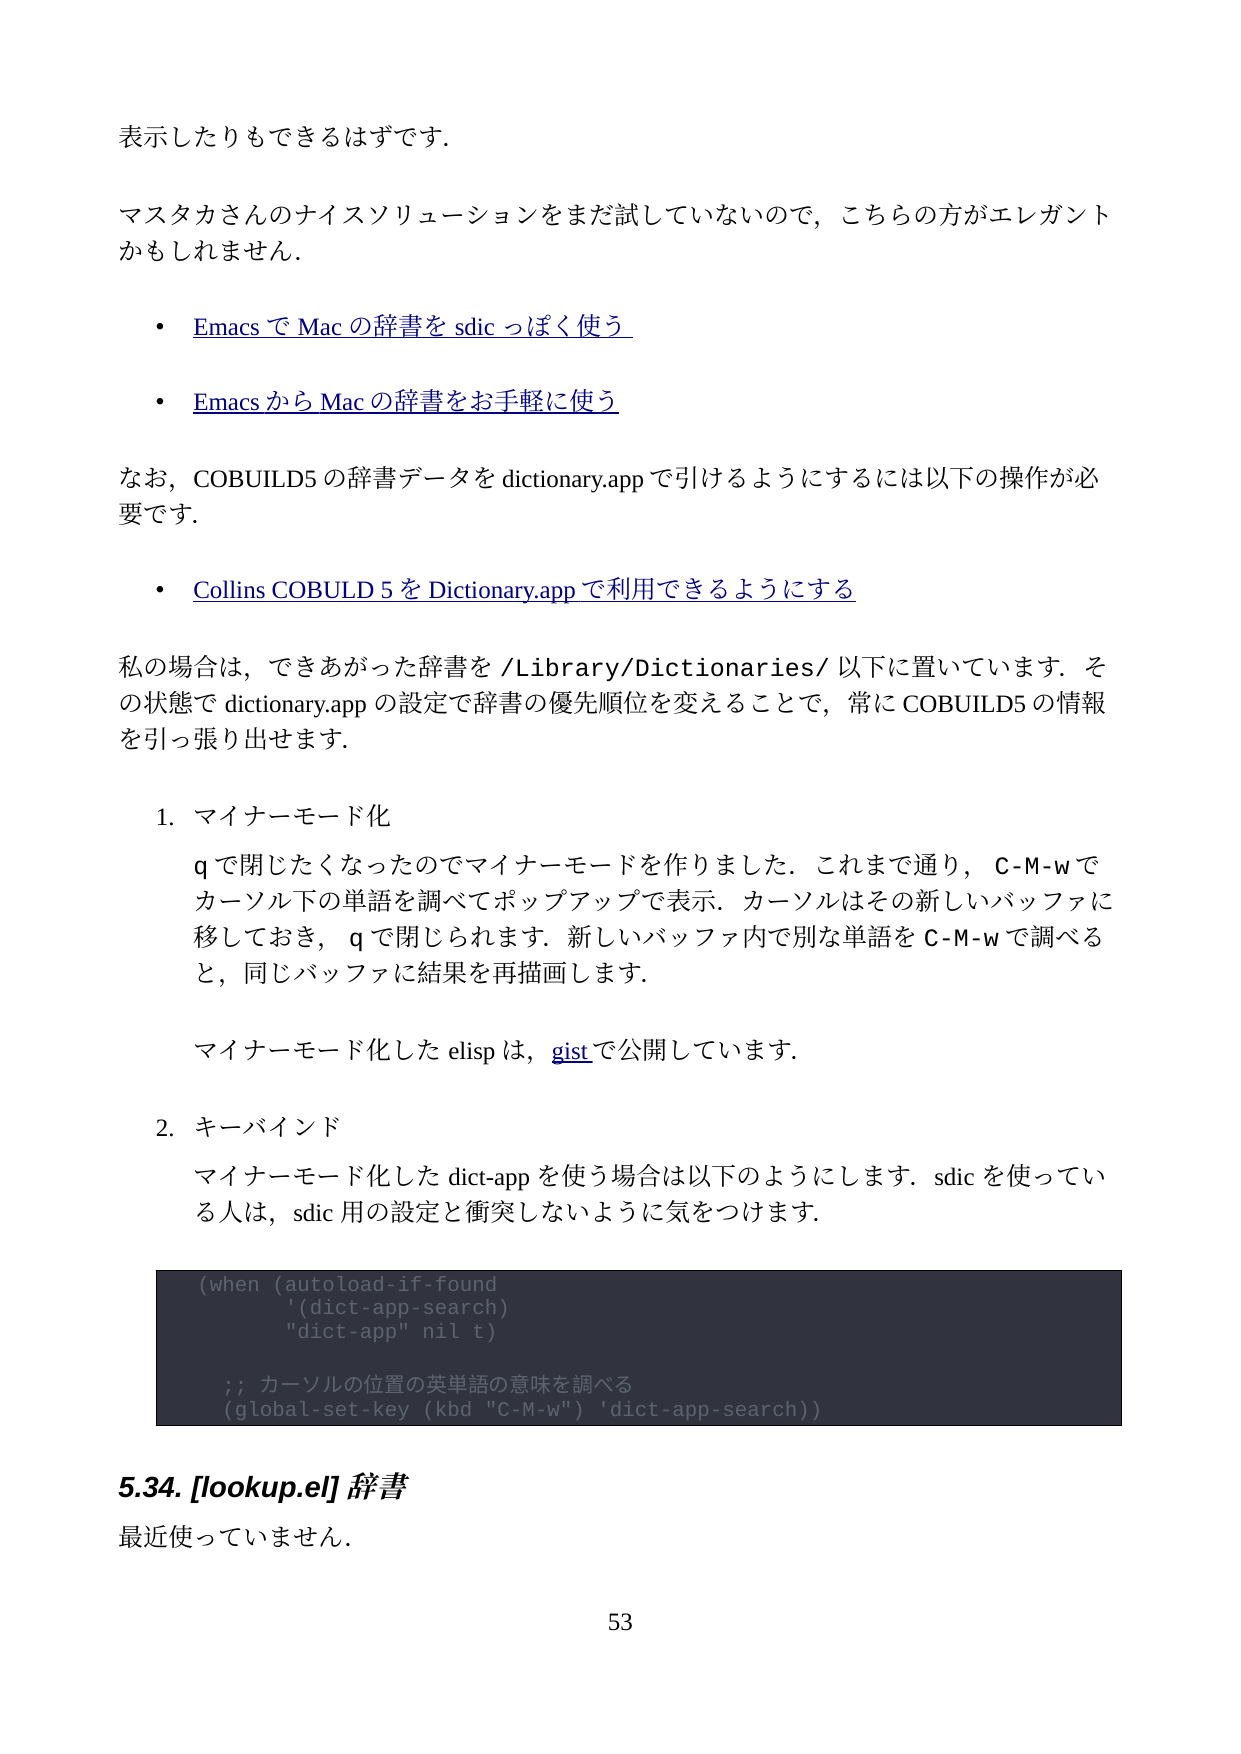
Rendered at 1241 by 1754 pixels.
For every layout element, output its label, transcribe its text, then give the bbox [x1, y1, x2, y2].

list キーバインド [156, 1108, 1122, 1144]
list "dict-app" nil t) [157, 1317, 1121, 1341]
list q で閉じたくなったのでマイナーモードを作りました．これまで通り， C-M-w でカーソル下の単語を調べてポップアップで表示．カーソルはその新しいバッファに移しておき， q で閉じられます．新しいバッファ内で別な単語を C-M-w で調べると，同じバッファに結果を再描画します． [156, 845, 1122, 1018]
list (when (autoload-if-found [157, 1271, 1121, 1293]
text 最近使っていません． [118, 1518, 1122, 1554]
text 表示したりもできるはずです． [118, 118, 1122, 183]
text マスタカさんのナイスソリューションをまだ試していないので，こちらの方がエレガントかもしれません． [118, 195, 1122, 296]
list '(dict-app-search) [157, 1293, 1121, 1317]
text なお，COBUILD5の辞書データをdictionary.appで引けるようにするには以下の操作が必要です． [118, 459, 1122, 560]
list マイナーモード化 [156, 797, 1122, 833]
list Emacs で Mac の辞書を sdic っぽく使う [156, 308, 1122, 371]
text 私の場合は，できあがった辞書を /Library/Dictionaries/ 以下に置いています．その状態で dictionary.app の設定で辞書の優先順位を変えることで，常にCOBUILD5の情報を引っ張り出せます． [118, 647, 1122, 784]
list (global-set-key (kbd "C-M-w") 'dict-app-search)) [157, 1395, 1121, 1425]
list マイナーモード化した dict-app を使う場合は以下のようにします．sdic を使っている人は，sdic 用の設定と衝突しないように気をつけます． [156, 1157, 1122, 1257]
list Collins COBULD 5をDictionary.appで利用できるようにする [156, 572, 1122, 635]
list マイナーモード化した elisp は，gistで公開しています． [156, 1031, 1122, 1096]
list EmacsからMacの辞書をお手軽に使う [156, 384, 1122, 447]
list ;; カーソルの位置の英単語の意味を調べる [157, 1364, 1121, 1395]
subtitle [lookup.el] 辞書 [118, 1464, 1122, 1506]
